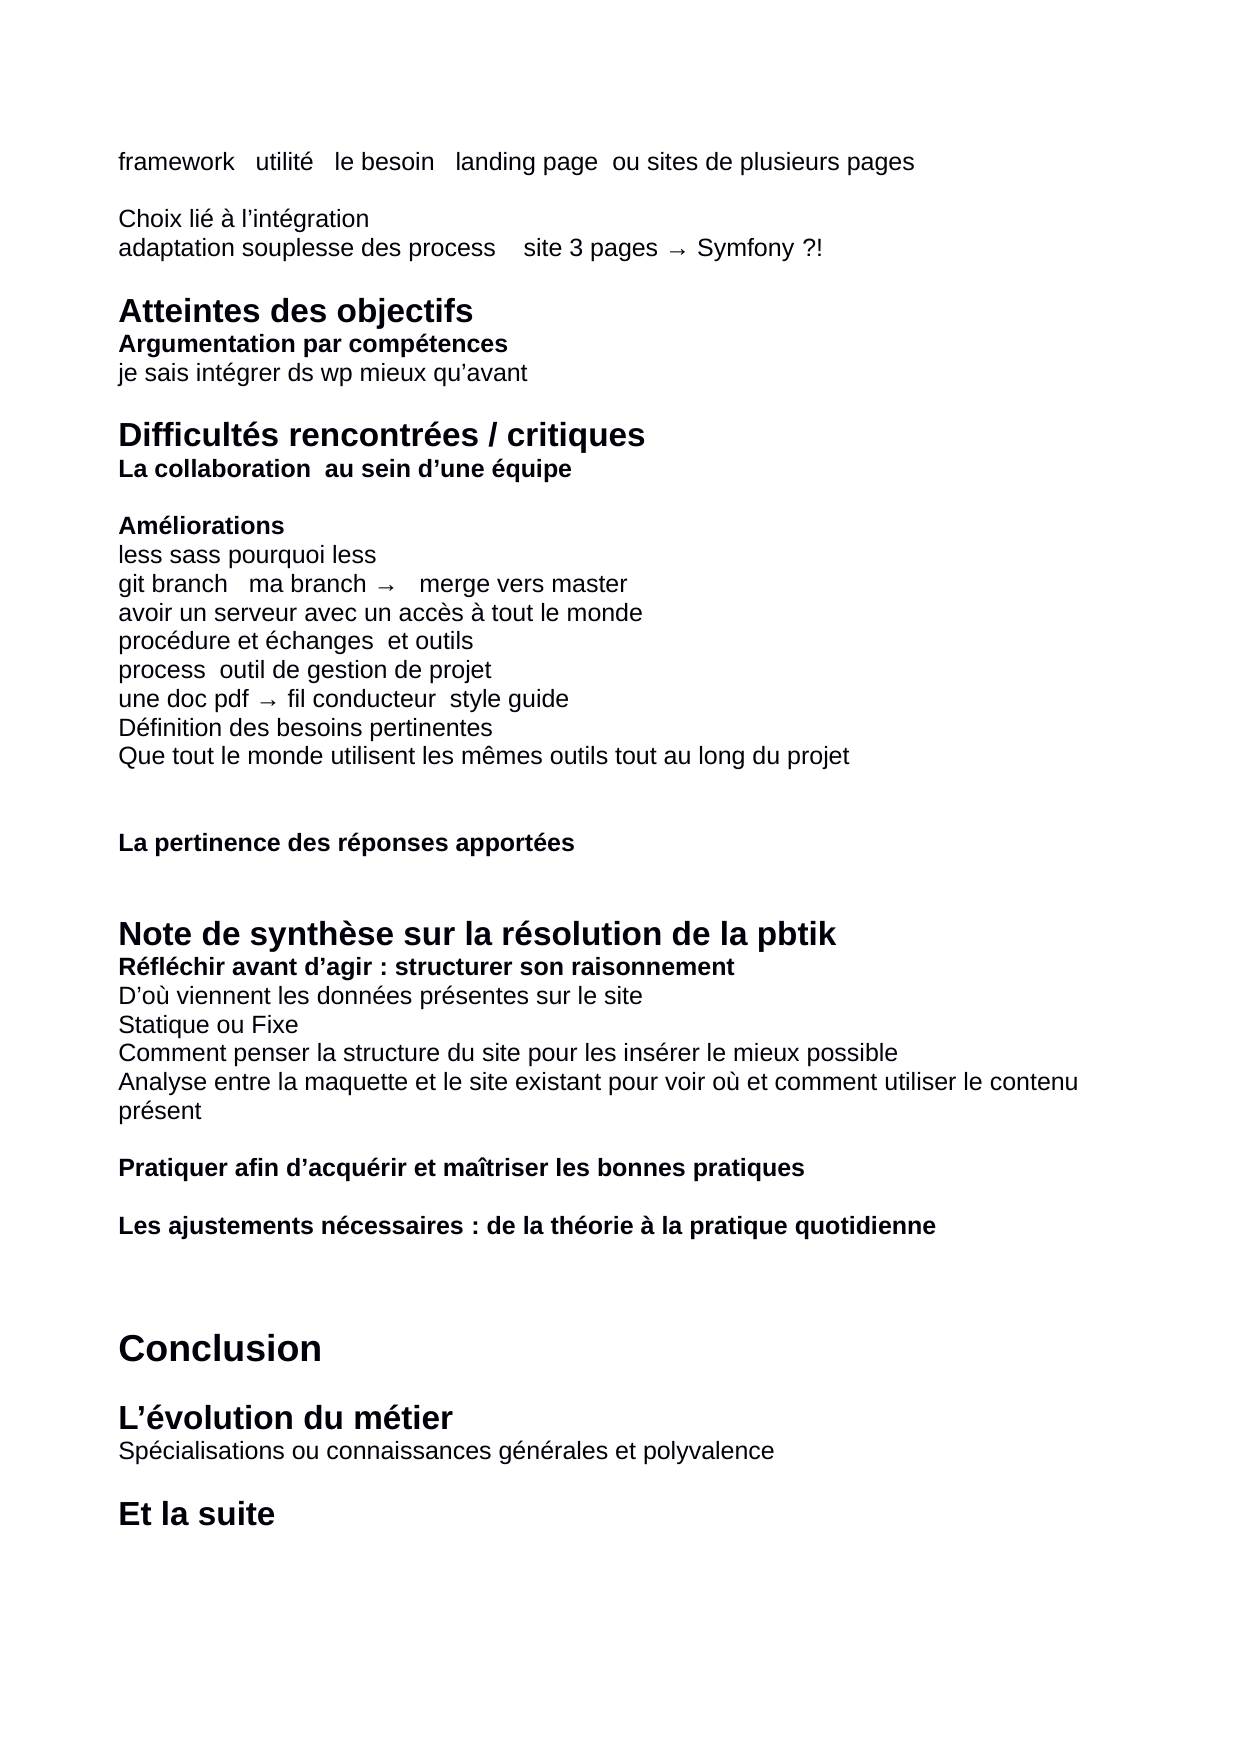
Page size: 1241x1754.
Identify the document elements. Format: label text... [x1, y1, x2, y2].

text Choix lié à l’intégration [118, 204, 1122, 233]
text Statique ou Fixe [118, 1010, 1122, 1038]
text adaptation souplesse des process site 3 pages → Symfony ?! [118, 233, 1122, 262]
text framework utilité le besoin landing page ou sites de plusieurs pages [118, 147, 1122, 176]
text procédure et échanges et outils [118, 626, 1122, 655]
text Difficultés rencontrées / critiques [118, 415, 1122, 454]
text Que tout le monde utilisent les mêmes outils tout au long du projet [118, 741, 1122, 770]
text La collaboration au sein d’une équipe [118, 454, 1122, 482]
text avoir un serveur avec un accès à tout le monde [118, 597, 1122, 626]
text L’évolution du métier [118, 1398, 1122, 1436]
text Analyse entre la maquette et le site existant pour voir où et comment utiliser le contenu présent [118, 1067, 1122, 1125]
text Argumentation par compétences [118, 329, 1122, 358]
text D’où viennent les données présentes sur le site [118, 981, 1122, 1010]
text less sass pourquoi less [118, 540, 1122, 569]
text Conclusion [118, 1326, 1122, 1369]
text Définition des besoins pertinentes [118, 712, 1122, 741]
text je sais intégrer ds wp mieux qu’avant [118, 358, 1122, 387]
text Atteintes des objectifs [118, 291, 1122, 329]
text La pertinence des réponses apportées [118, 827, 1122, 856]
text Pratiquer afin d’acquérir et maîtriser les bonnes pratiques [118, 1153, 1122, 1182]
text Les ajustements nécessaires : de la théorie à la pratique quotidienne [118, 1211, 1122, 1240]
text une doc pdf → fil conducteur style guide [118, 684, 1122, 712]
text Spécialisations ou connaissances générales et polyvalence [118, 1436, 1122, 1465]
text Note de synthèse sur la résolution de la pbtik [118, 914, 1122, 952]
text Comment penser la structure du site pour les insérer le mieux possible [118, 1038, 1122, 1067]
text git branch ma branch → merge vers master [118, 569, 1122, 597]
text Améliorations [118, 511, 1122, 540]
text process outil de gestion de projet [118, 655, 1122, 684]
text Et la suite [118, 1494, 1122, 1532]
text Réfléchir avant d’agir : structurer son raisonnement [118, 952, 1122, 981]
